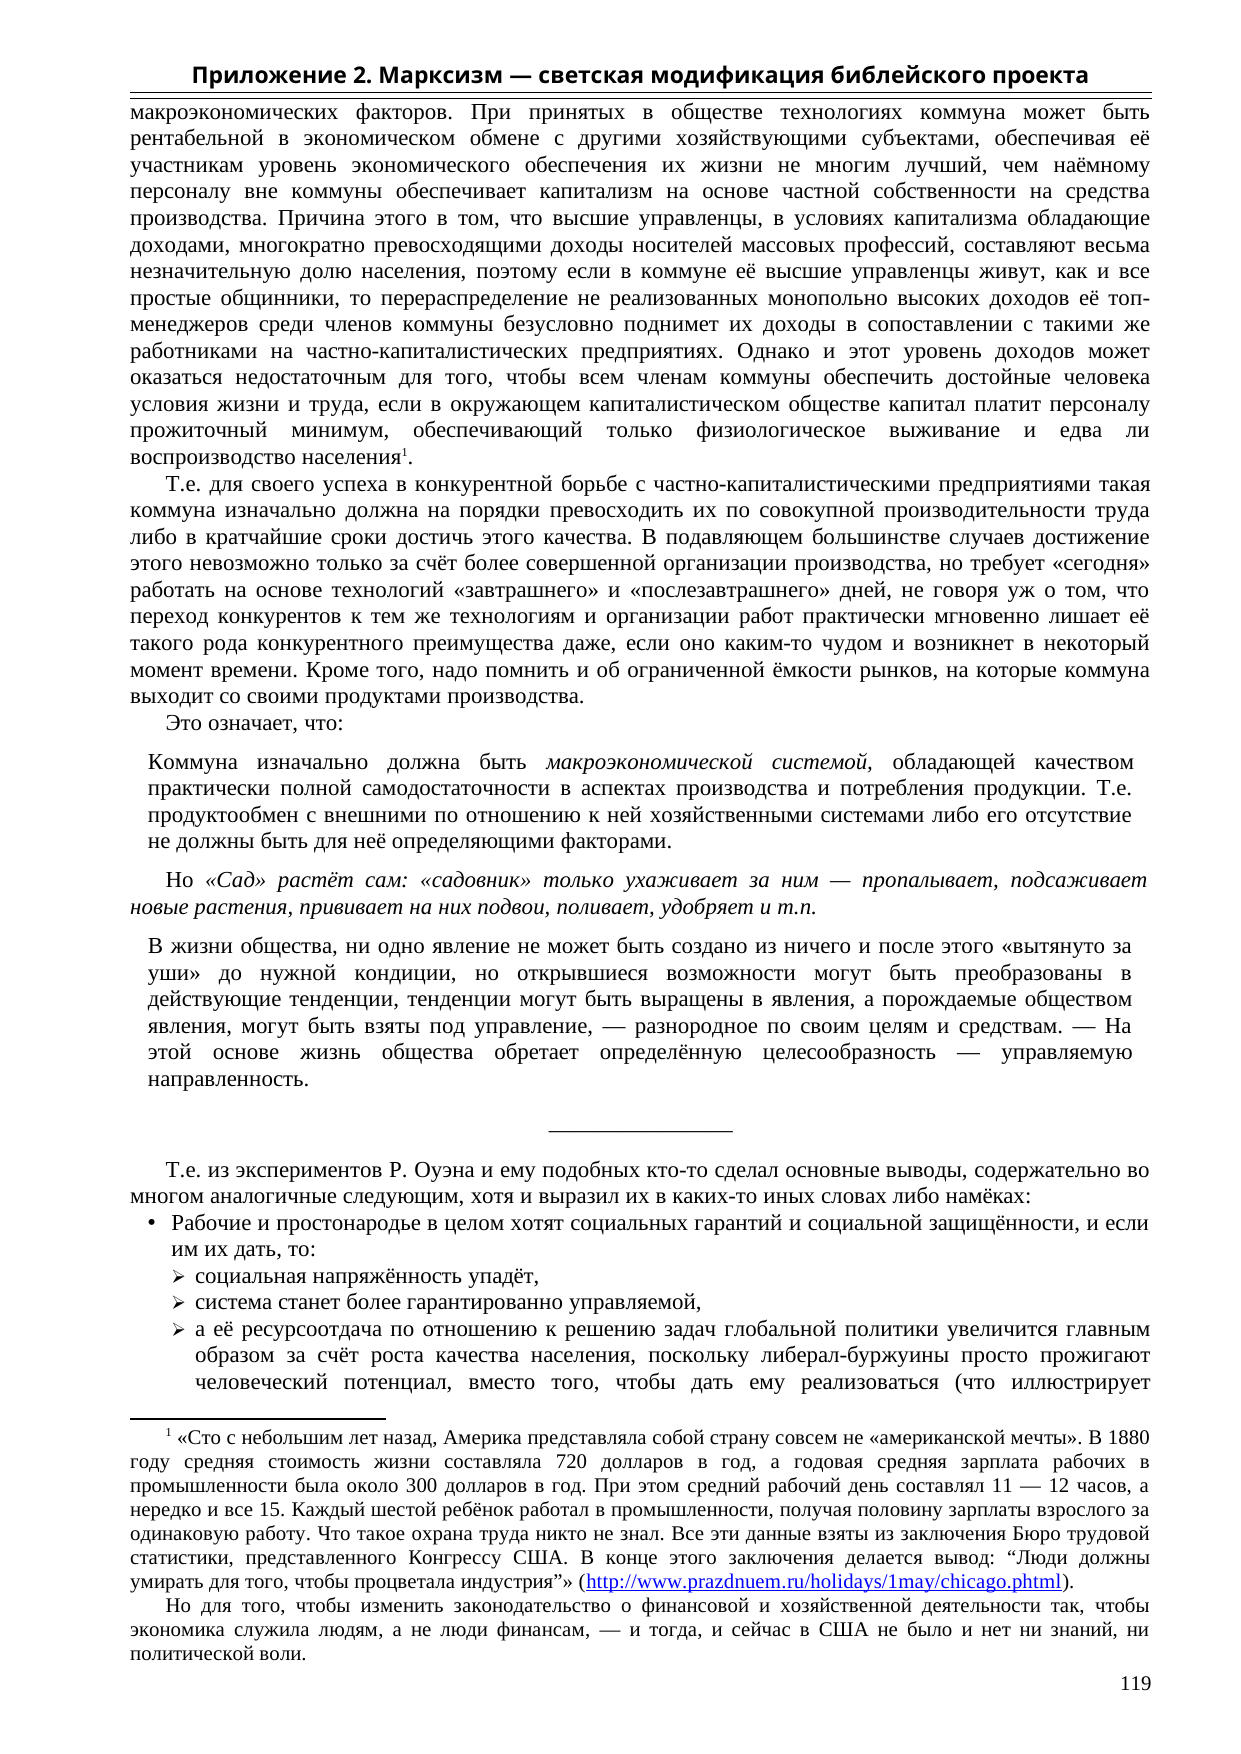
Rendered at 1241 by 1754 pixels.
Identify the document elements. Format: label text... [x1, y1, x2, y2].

list а её ресурсоотдача по отношению к решению задач глобальной политики увеличится главным образом за счёт роста качества населения, поскольку либерал-буржуины просто прожигают человеческий потенциал, вместо того, чтобы дать ему реализоваться (что иллюстрирует [171, 1315, 1152, 1394]
text Т.е. для своего успеха в конкурентной борьбе с частно-капиталистическими предприятиями такая коммуна изначально должна на порядки превосходить их по совокупной производительности труда либо в кратчайшие сроки достичь этого качества. В подавляющем большинстве случаев достижение этого невозможно только за счёт более совершенной организации производства, но требует «сегодня» работать на основе технологий «завтрашнего» и «послезавтрашнего» дней, не говоря уж о том, что переход конкурентов к тем же технологиям и организации работ практически мгновенно лишает её такого рода конкурентного преимущества даже, если оно каким-то чудом и возникнет в некоторый момент времени. Кроме того, надо помнить и об ограниченной ёмкости рынков, на которые коммуна выходит со своими продуктами производства. [130, 469, 1152, 708]
list система станет более гарантированно управляемой, [171, 1288, 1152, 1315]
text Коммуна изначально должна быть макроэкономической системой, обладающей качеством практически полной самодостаточности в аспектах производства и потребления продукции. Т.е. продуктообмен с внешними по отношению к ней хозяйственными системами либо его отсутствие не должны быть для неё определяющими факторами. [148, 748, 1134, 854]
text Т.е. из экспериментов Р. Оуэна и ему подобных кто-то сделал основные выводы, содержательно во многом аналогичные следующим, хотя и выразил их в каких-то иных словах либо намёках: [130, 1155, 1152, 1208]
text Но «Сад» растёт сам: «садовник» только ухаживает за ним — пропалывает, подсаживает новые растения, прививает на них подвои, поливает, удобряет и т.п. [130, 866, 1152, 919]
text «Сто с небольшим лет назад, Америка представляла собой страну совсем не «американской мечты». В 1880 году средняя стоимость жизни составляла 720 долларов в год, а годовая средняя зарплата рабочих в промышленности была около 300 долларов в год. При этом средний рабочий день составлял 11 — 12 часов, а нередко и все 15. Каждый шестой ребёнок работал в промышленности, получая половину зарплаты взрослого за одинаковую работу. Что такое охрана труда никто не знал. Все эти данные взяты из заключения Бюро трудовой статистики, представленного Конгрессу США. В конце этого заключения делается вывод: “Люди должны умирать для того, чтобы процветала индустрия”» (http://www.prazdnuem.ru/holidays/1may/chicago.phtml). [130, 1425, 1152, 1593]
text ———————— [130, 1116, 1152, 1143]
list социальная напряжённость упадёт, [171, 1262, 1152, 1288]
list Рабочие и простонародье в целом хотят социальных гарантий и социальной защищённости, и если им их дать, то: [148, 1208, 1152, 1262]
text макроэкономических факторов. При принятых в обществе технологиях коммуна может быть рентабельной в экономическом обмене с другими хозяйствующими субъектами, обеспечивая её участникам уровень экономического обеспечения их жизни не многим лучший, чем наёмному персоналу вне коммуны обеспечивает капитализм на основе частной собственности на средства производства. Причина этого в том, что высшие управленцы, в условиях капитализма обладающие доходами, многократно превосходящими доходы носителей массовых профессий, составляют весьма незначительную долю населения, поэтому если в коммуне её высшие управленцы живут, как и все простые общинники, то перераспределение не реализованных монопольно высоких доходов её топ-менеджеров среди членов коммуны безусловно поднимет их доходы в сопоставлении с такими же работниками на частно-капиталистических предприятиях. Однако и этот уровень доходов может оказаться недостаточным для того, чтобы всем членам коммуны обеспечить достойные человека условия жизни и труда, если в окружающем капиталистическом обществе капитал платит персоналу прожиточный минимум, обеспечивающий только физиологическое выживание и едва ли воспроизводство населения. [130, 99, 1152, 469]
text Это означает, что: [130, 708, 1152, 735]
text В жизни общества, ни одно явление не может быть создано из ничего и после этого «вытянуто за уши» до нужной кондиции, но открывшиеся возможности могут быть преобразованы в действующие тенденции, тенденции могут быть выращены в явления, а порождаемые обществом явления, могут быть взяты под управление, — разнородное по своим целям и средствам. — На этой основе жизнь общества обретает определённую целесообразность — управляемую направленность. [148, 932, 1134, 1091]
text Но для того, чтобы изменить законодательство о финансовой и хозяйственной деятельности так, чтобы экономика служила людям, а не люди финансам, — и тогда, и сейчас в США не было и нет ни знаний, ни политической воли. [130, 1593, 1152, 1665]
